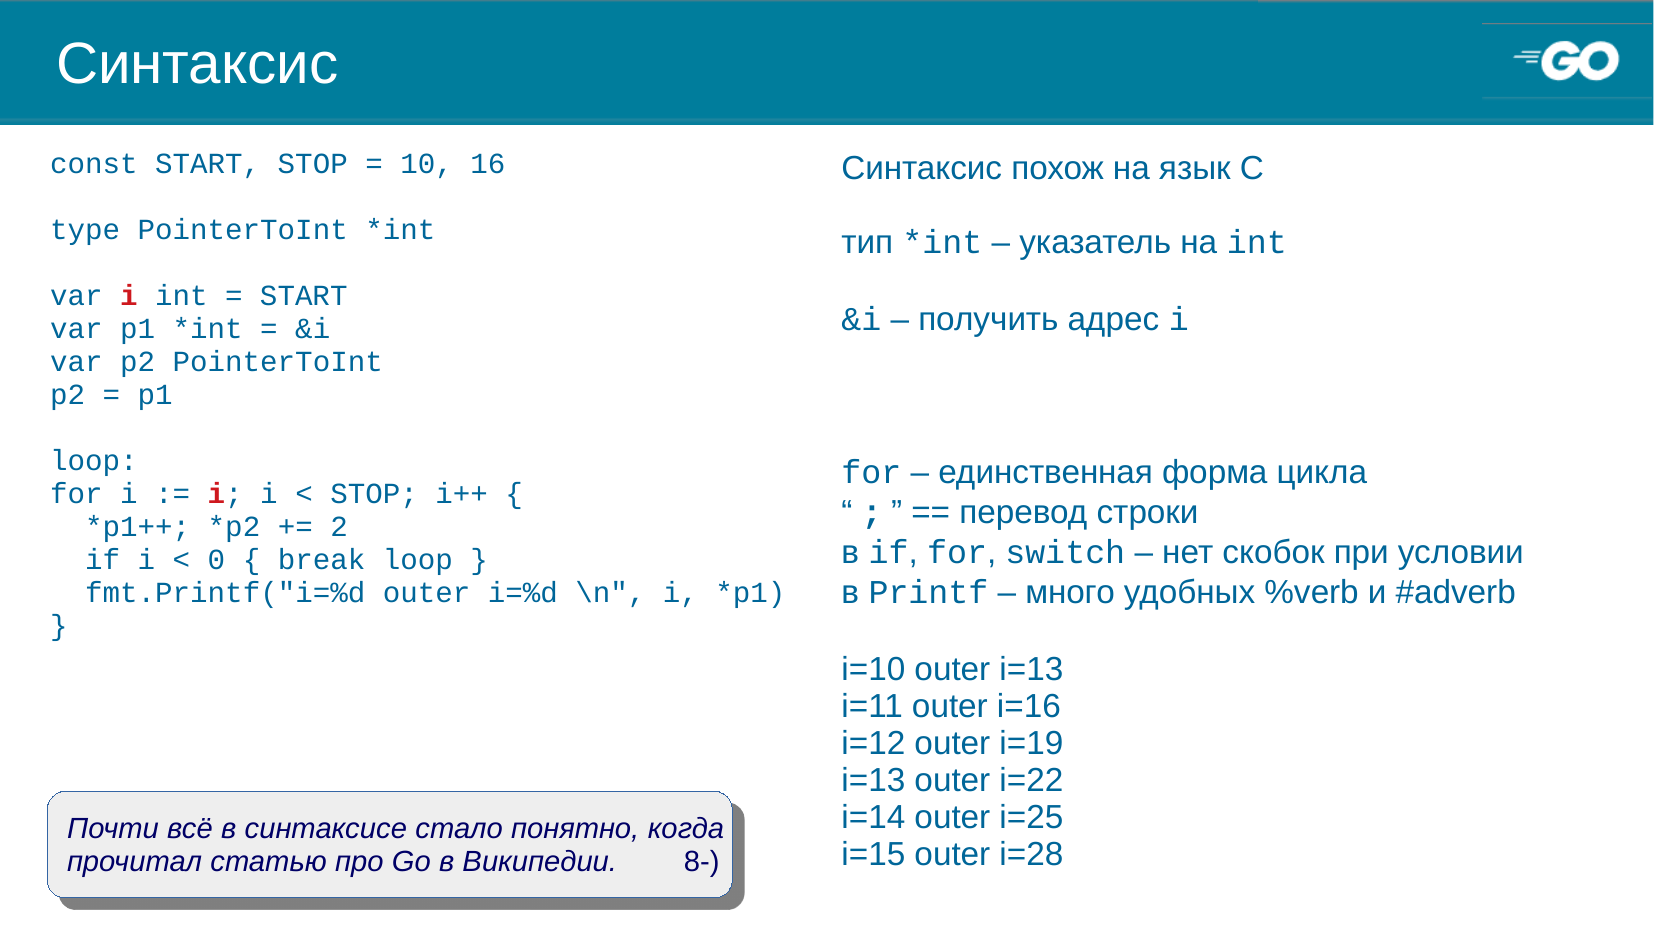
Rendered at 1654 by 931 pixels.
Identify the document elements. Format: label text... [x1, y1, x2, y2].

text_box Синтаксис похож на язык C тип *int – указатель на int &i – получить адрес i for – единственная форма цикла “ ; ” == перевод строки в if, for, switch – нет скобок при условии в Printf – много удобных %verb и #adverb i=10 outer i=13 i=11 outer i=16 i=12 outer i=19 i=13 outer i=22 i=14 outer i=25 i=15 outer i=28 [826, 141, 1619, 898]
picture [1542, 41, 1619, 81]
text_box const START, STOP = 10, 16 type PointerToInt *int var i int = START var p1 *int = &i var p2 PointerToInt p2 = p1 loop: for i := i; i < STOP; i++ { *p1++; *p2 += 2 if i < 0 { break loop } fmt.Printf("i=%d outer i=%d \n", i, *p1) } [35, 141, 815, 898]
text_box Синтаксис [41, 23, 1495, 104]
text_box Почти всё в синтаксисе стало понятно, когда прочитал статью про Go в Википедии. 8-) [47, 791, 733, 898]
